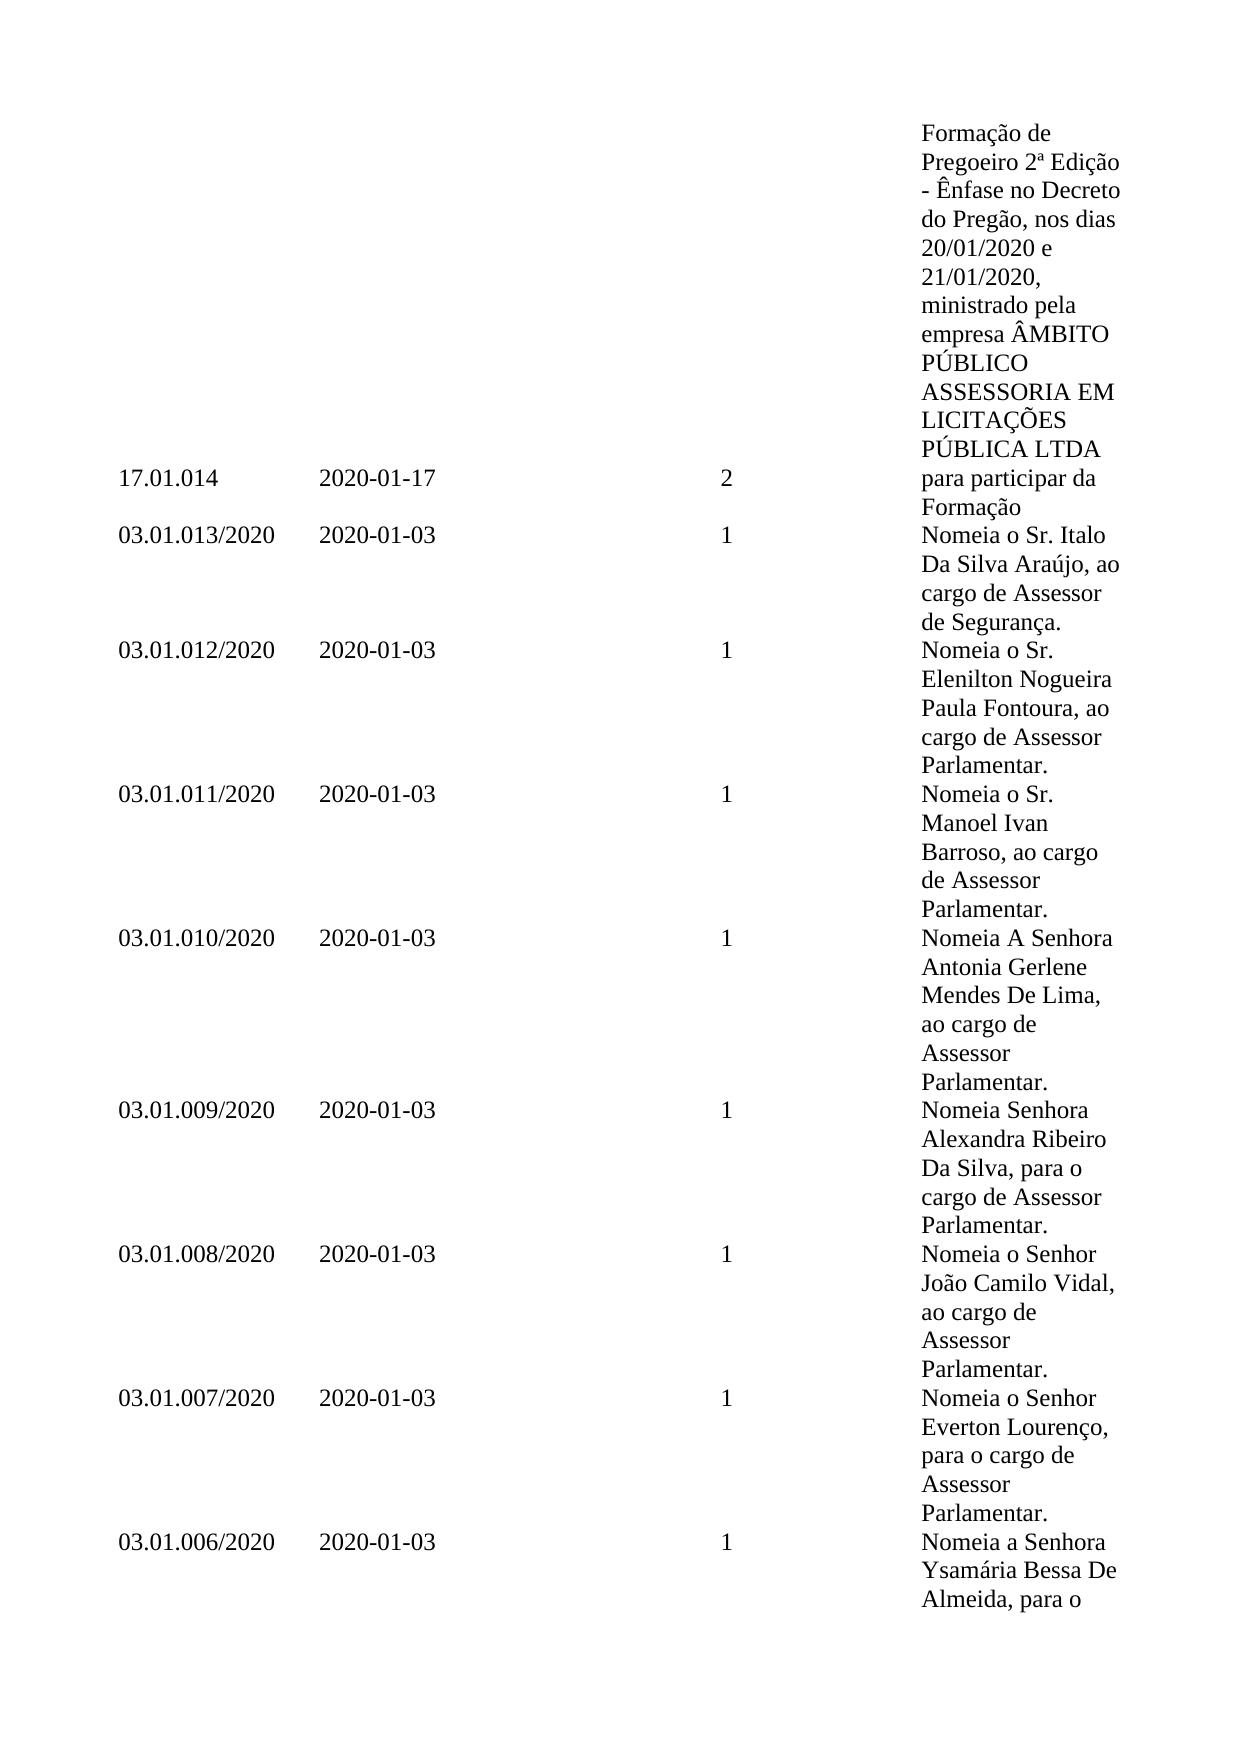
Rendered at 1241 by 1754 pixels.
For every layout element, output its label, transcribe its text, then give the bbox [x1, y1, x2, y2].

table_cell 03.01.008/2020 [118, 1239, 319, 1383]
table_cell Nomeia a Senhora Ysamária Bessa De Almeida, para o [921, 1527, 1122, 1613]
table_cell 1 [720, 1096, 921, 1239]
table_cell [520, 1383, 720, 1527]
table_cell [520, 463, 720, 521]
table_cell 03.01.013/2020 [118, 521, 319, 636]
table_cell 03.01.009/2020 [118, 1096, 319, 1239]
table_cell [520, 923, 720, 1096]
table_cell 1 [720, 521, 921, 636]
table_cell Nomeia o Senhor João Camilo Vidal, ao cargo de Assessor Parlamentar. [921, 1239, 1122, 1383]
table_cell 2 [720, 463, 921, 521]
table_cell [520, 521, 720, 636]
table_cell 03.01.007/2020 [118, 1383, 319, 1527]
table_cell [520, 118, 720, 463]
table_cell [520, 636, 720, 779]
table_cell Nomeia o Sr. Manoel Ivan Barroso, ao cargo de Assessor Parlamentar. [921, 779, 1122, 923]
table_cell 1 [720, 1239, 921, 1383]
table_cell 1 [720, 1527, 921, 1613]
table_cell 2020-01-03 [319, 521, 519, 636]
table_cell Formação de Pregoeiro 2ª Edição - Ênfase no Decreto do Pregão, nos dias 20/01/2020 e 21/01/2020, ministrado pela empresa ÂMBITO PÚBLICO ASSESSORIA EM LICITAÇÕES PÚBLICA LTDA [921, 118, 1122, 463]
table_cell [520, 1096, 720, 1239]
table_cell [520, 779, 720, 923]
table_cell 2020-01-03 [319, 1383, 519, 1527]
table_cell Nomeia A Senhora Antonia Gerlene Mendes De Lima, ao cargo de Assessor Parlamentar. [921, 923, 1122, 1096]
table_cell 03.01.010/2020 [118, 923, 319, 1096]
table_cell Nomeia o Sr. Elenilton Nogueira Paula Fontoura, ao cargo de Assessor Parlamentar. [921, 636, 1122, 779]
table_cell 1 [720, 779, 921, 923]
table_cell 1 [720, 636, 921, 779]
table_cell para participar da Formação [921, 463, 1122, 521]
table_cell Nomeia Senhora Alexandra Ribeiro Da Silva, para o cargo de Assessor Parlamentar. [921, 1096, 1122, 1239]
table_cell 17.01.014 [118, 463, 319, 521]
table_cell 2020-01-03 [319, 1096, 519, 1239]
table_cell Nomeia o Senhor Everton Lourenço, para o cargo de Assessor Parlamentar. [921, 1383, 1122, 1527]
table_cell Nomeia o Sr. Italo Da Silva Araújo, ao cargo de Assessor de Segurança. [921, 521, 1122, 636]
table_cell 2020-01-17 [319, 463, 519, 521]
table_cell [118, 118, 319, 463]
table_cell 03.01.012/2020 [118, 636, 319, 779]
table_cell [520, 1527, 720, 1613]
table_cell 03.01.011/2020 [118, 779, 319, 923]
table_cell 2020-01-03 [319, 1527, 519, 1613]
table_cell 1 [720, 1383, 921, 1527]
table_cell [319, 118, 519, 463]
table_cell [520, 1239, 720, 1383]
table_cell 2020-01-03 [319, 1239, 519, 1383]
table_cell 03.01.006/2020 [118, 1527, 319, 1613]
table_cell [720, 118, 921, 463]
table_cell 1 [720, 923, 921, 1096]
table_cell 2020-01-03 [319, 636, 519, 779]
table_cell 2020-01-03 [319, 779, 519, 923]
table_cell 2020-01-03 [319, 923, 519, 1096]
